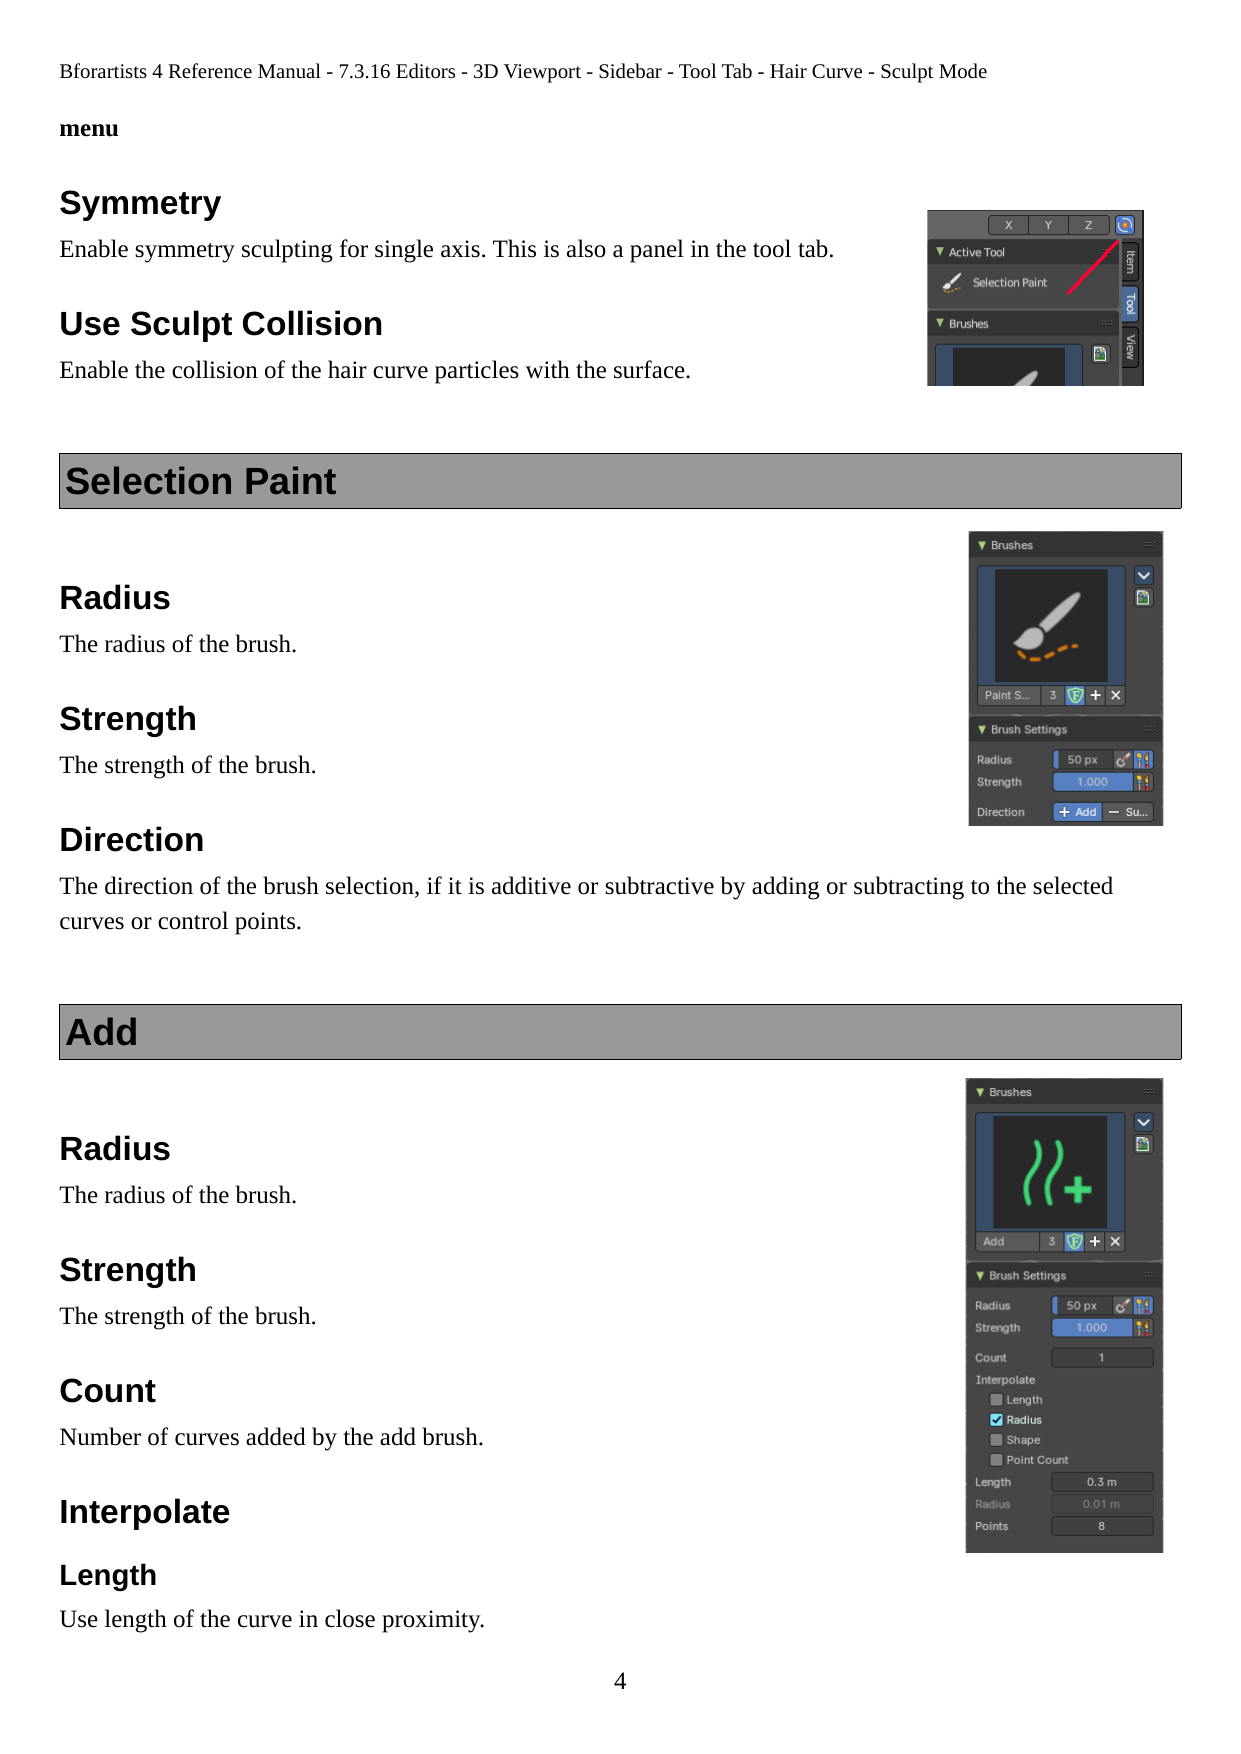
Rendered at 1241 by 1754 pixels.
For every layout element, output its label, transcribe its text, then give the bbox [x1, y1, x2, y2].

subtitle Count [59, 1371, 965, 1410]
text [1164, 1180, 1181, 1209]
table_header Add [60, 1005, 1181, 1059]
text The strength of the brush. [59, 1301, 965, 1330]
subtitle Strength [59, 699, 968, 738]
subtitle [1164, 1129, 1181, 1168]
text The direction of the brush selection, if it is additive or subtractive by adding or subtracting to the selected curves or control points. [59, 871, 1181, 934]
subtitle [1164, 578, 1181, 617]
subtitle Symmetry [59, 182, 1181, 221]
subtitle Interpolate [59, 1492, 965, 1531]
subtitle [1164, 1492, 1181, 1531]
subtitle Length [59, 1558, 1181, 1592]
subtitle Direction [59, 820, 1181, 859]
text Enable symmetry sculpting for single axis. This is also a panel in the tool tab. [59, 234, 927, 262]
text Enable the collision of the hair curve particles with the surface. [59, 355, 927, 383]
table_header Selection Paint [60, 454, 1181, 508]
subtitle [1164, 1371, 1181, 1410]
picture [927, 210, 1144, 386]
text The strength of the brush. [59, 750, 968, 779]
text The radius of the brush. [59, 1180, 965, 1209]
picture [968, 531, 1164, 826]
text Number of curves added by the add brush. [59, 1422, 965, 1451]
subtitle Strength [59, 1250, 965, 1289]
subtitle [1144, 303, 1181, 342]
subtitle Radius [59, 1129, 965, 1168]
text [1164, 629, 1181, 658]
subtitle [1164, 1250, 1181, 1289]
text Use length of the curve in close proximity. [59, 1604, 1181, 1633]
subtitle Radius [59, 578, 968, 617]
subtitle [1164, 699, 1181, 738]
text The radius of the brush. [59, 629, 968, 658]
subtitle Use Sculpt Collision [59, 303, 927, 342]
text menu [59, 113, 1181, 141]
picture [965, 1078, 1164, 1553]
